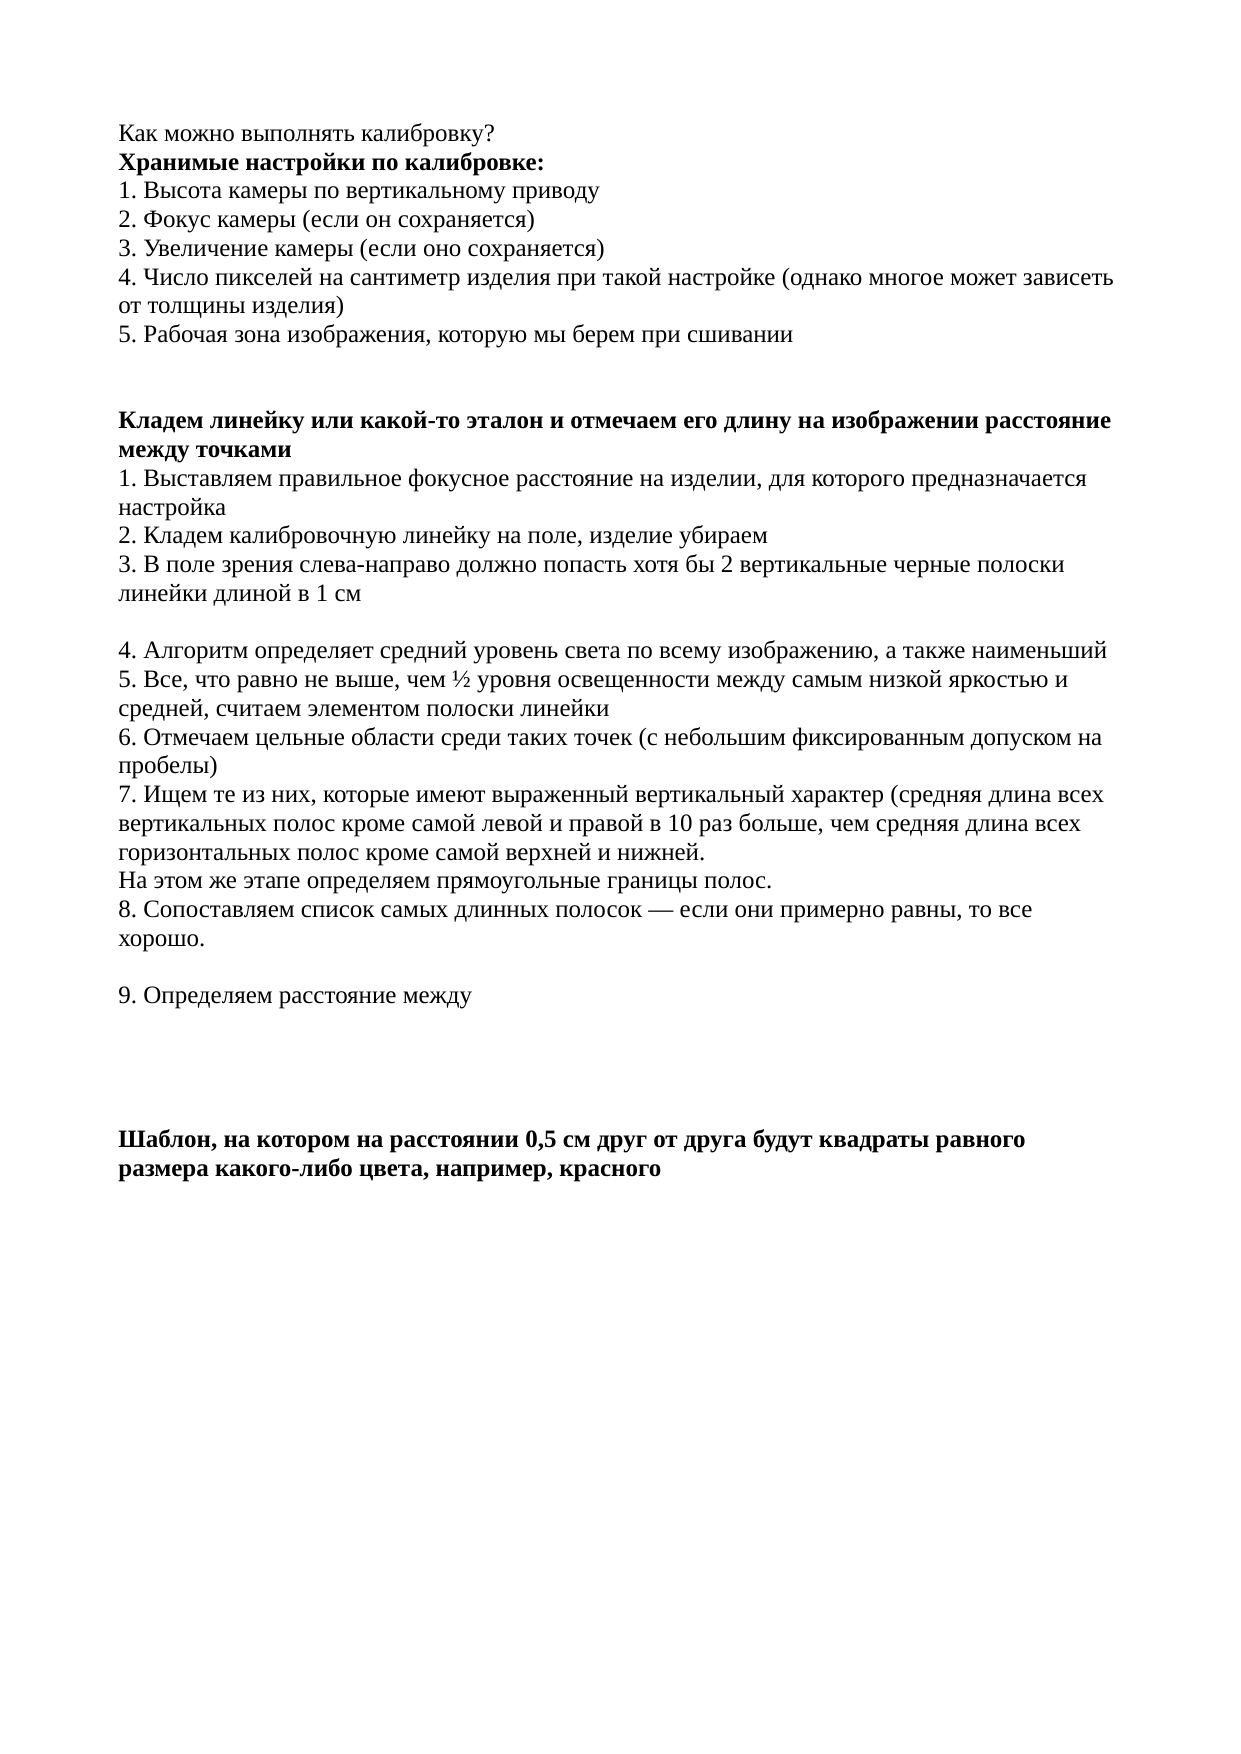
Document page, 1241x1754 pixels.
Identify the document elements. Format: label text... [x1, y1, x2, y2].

text 4. Число пикселей на сантиметр изделия при такой настройке (однако многое может зависеть от толщины изделия) [118, 262, 1122, 319]
text 2. Кладем калибровочную линейку на поле, изделие убираем [118, 521, 1122, 549]
text 3. В поле зрения слева-направо должно попасть хотя бы 2 вертикальные черные полоски линейки длиной в 1 см [118, 549, 1122, 607]
text 8. Сопоставляем список самых длинных полосок — если они примерно равны, то все хорошо. [118, 894, 1122, 952]
text Шаблон, на котором на расстоянии 0,5 см друг от друга будут квадраты равного размера какого-либо цвета, например, красного [118, 1124, 1122, 1182]
text 6. Отмечаем цельные области среди таких точек (с небольшим фиксированным допуском на пробелы) [118, 722, 1122, 779]
text 7. Ищем те из них, которые имеют выраженный вертикальный характер (средняя длина всех вертикальных полос кроме самой левой и правой в 10 раз больше, чем средняя длина всех горизонтальных полос кроме самой верхней и нижней. [118, 779, 1122, 866]
text 1. Выставляем правильное фокусное расстояние на изделии, для которого предназначается настройка [118, 463, 1122, 521]
text 5. Все, что равно не выше, чем ½ уровня освещенности между самым низкой яркостью и средней, считаем элементом полоски линейки [118, 664, 1122, 722]
text 1. Высота камеры по вертикальному приводу [118, 176, 1122, 204]
text 5. Рабочая зона изображения, которую мы берем при сшивании [118, 319, 1122, 348]
text На этом же этапе определяем прямоугольные границы полос. [118, 866, 1122, 894]
text 2. Фокус камеры (если он сохраняется) [118, 204, 1122, 233]
text 4. Алгоритм определяет средний уровень света по всему изображению, а также наименьший [118, 636, 1122, 664]
text Кладем линейку или какой-то эталон и отмечаем его длину на изображении расстояние между точками [118, 406, 1122, 463]
text 3. Увеличение камеры (если оно сохраняется) [118, 233, 1122, 262]
text Как можно выполнять калибровку? [118, 118, 1122, 147]
text 9. Определяем расстояние между [118, 952, 1122, 1009]
text Хранимые настройки по калибровке: [118, 147, 1122, 176]
